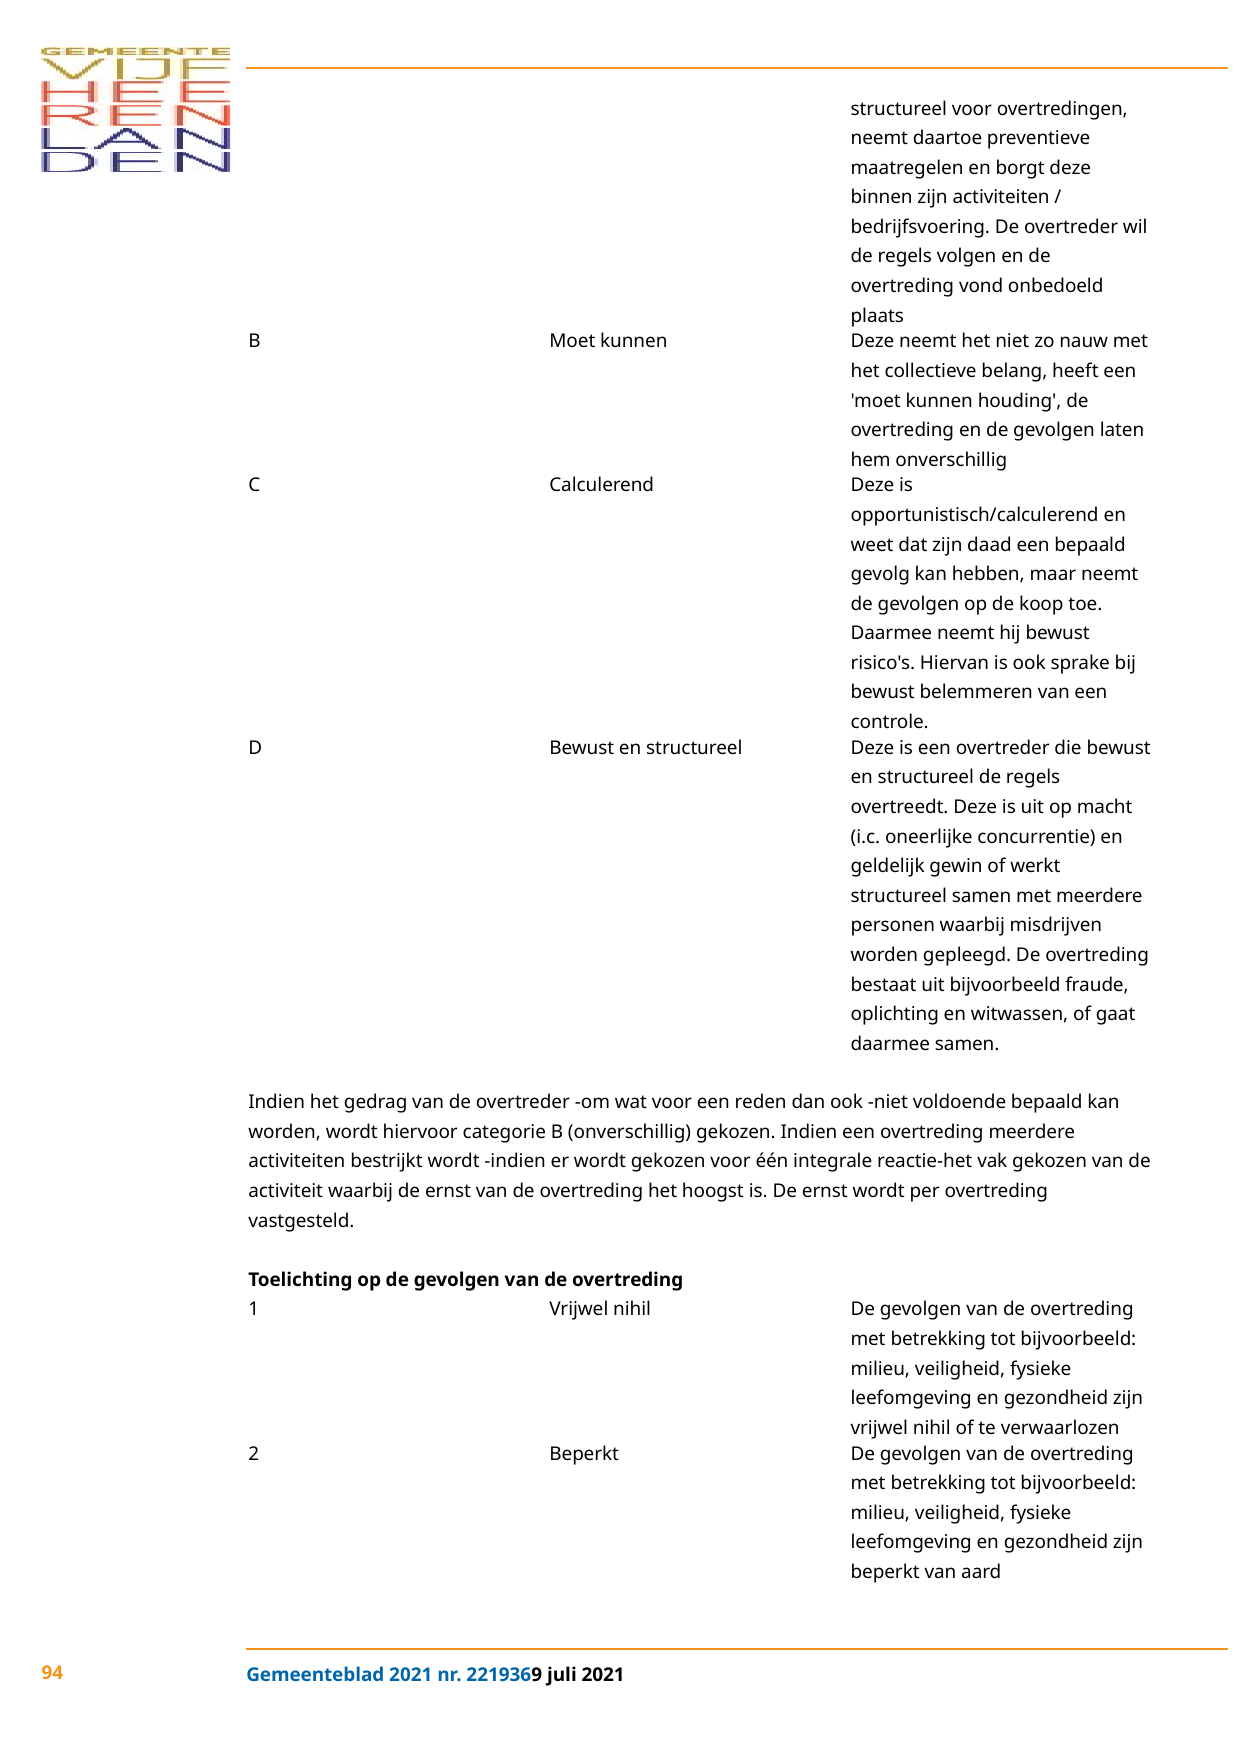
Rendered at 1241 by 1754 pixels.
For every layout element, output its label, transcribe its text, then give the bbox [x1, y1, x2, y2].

table_cell Deze is opportunistisch/calculerend en weet dat zijn daad een bepaald gevolg kan hebben, maar neemt de gevolgen op de koop toe. Daarmee neemt hij bewust risico's. Hiervan is ook sprake bij bewust belemmeren van een controle. [850, 472, 1152, 734]
table_header [549, 95, 850, 328]
table_header structureel voor overtredingen, neemt daartoe preventieve maatregelen en borgt deze binnen zijn activiteiten / bedrijfsvoering. De overtreder wil de regels volgen en de overtreding vond onbedoeld plaats [850, 95, 1152, 328]
table_cell Bewust en structureel [549, 734, 850, 1056]
text Indien het gedrag van de overtreder -om wat voor een reden dan ook -niet voldoende bepaald kan worden, wordt hiervoor categorie B (onverschillig) gekozen. Indien een overtreding meerdere activiteiten bestrijkt wordt -indien er wordt gekozen voor één integrale reactie-het vak gekozen van de activiteit waarbij de ernst van de overtreding het hoogst is. De ernst wordt per overtreding vastgesteld. [248, 1088, 1152, 1232]
picture [41, 47, 231, 172]
table_cell Beperkt [549, 1440, 850, 1584]
text Toelichting op de gevolgen van de overtreding [248, 1266, 1152, 1292]
table_header [248, 95, 549, 328]
table_header De gevolgen van de overtreding met betrekking tot bijvoorbeeld: milieu, veiligheid, fysieke leefomgeving en gezondheid zijn vrijwel nihil of te verwaarlozen [850, 1296, 1152, 1440]
table_cell Moet kunnen [549, 328, 850, 472]
table_cell De gevolgen van de overtreding met betrekking tot bijvoorbeeld: milieu, veiligheid, fysieke leefomgeving en gezondheid zijn beperkt van aard [850, 1440, 1152, 1584]
table_cell B [248, 328, 549, 472]
table_cell Calculerend [549, 472, 850, 734]
table_header 1 [248, 1296, 549, 1440]
table_header Vrijwel nihil [549, 1296, 850, 1440]
table_cell D [248, 734, 549, 1056]
table_cell C [248, 472, 549, 734]
table_cell 2 [248, 1440, 549, 1584]
table_cell Deze is een overtreder die bewust en structureel de regels overtreedt. Deze is uit op macht (i.c. oneerlijke concurrentie) en geldelijk gewin of werkt structureel samen met meerdere personen waarbij misdrijven worden gepleegd. De overtreding bestaat uit bijvoorbeeld fraude, oplichting en witwassen, of gaat daarmee samen. [850, 734, 1152, 1056]
table_cell Deze neemt het niet zo nauw met het collectieve belang, heeft een 'moet kunnen houding', de overtreding en de gevolgen laten hem onverschillig [850, 328, 1152, 472]
